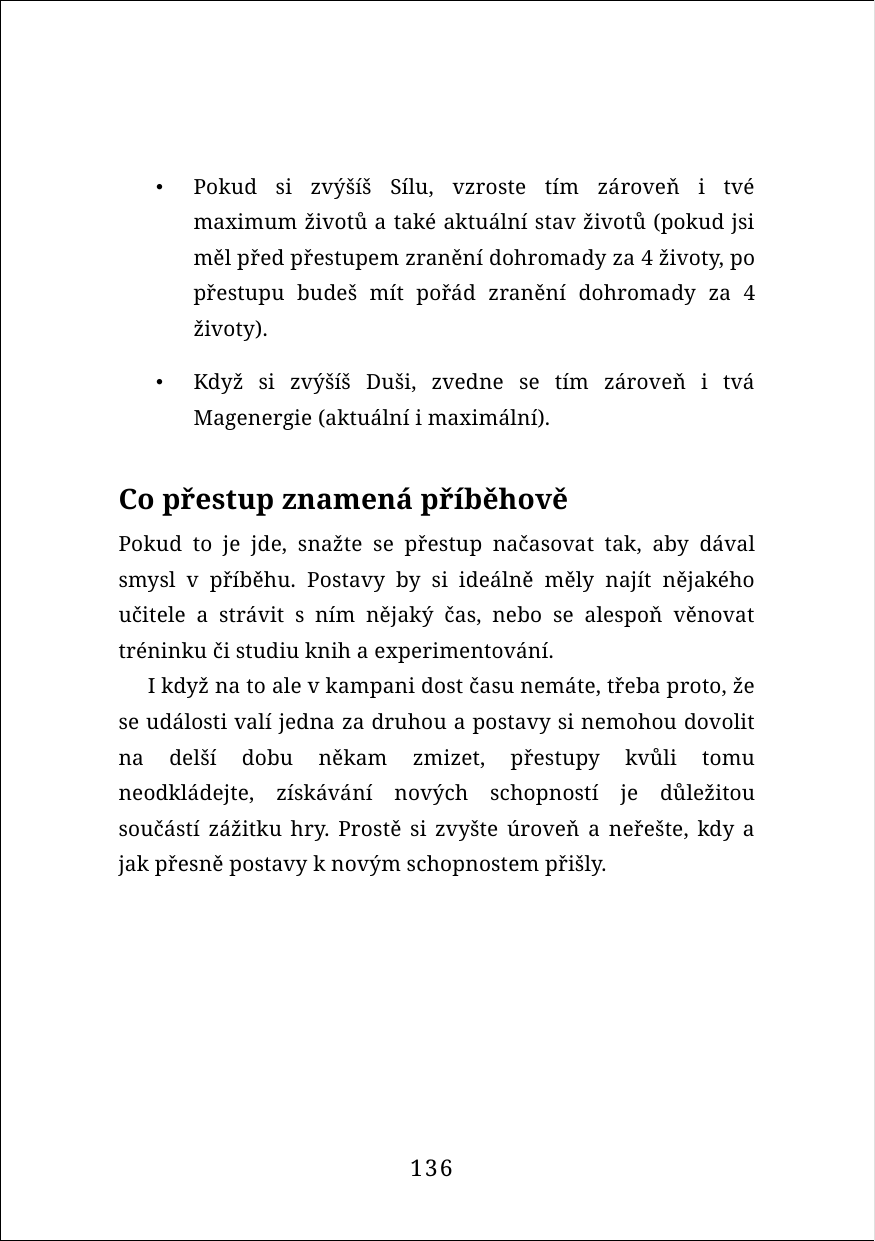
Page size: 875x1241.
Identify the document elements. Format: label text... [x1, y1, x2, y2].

subtitle Co přestup znamená příběhově [118, 479, 756, 518]
text Pokud to je jde, snažte se přestup načasovat tak, aby dával smysl v příběhu. Postavy by si ideálně měly najít nějakého učitele a strávit s ním nějaký čas, nebo se alespoň věnovat tréninku či studiu knih a experimentování. I když na to ale v kampani dost času nemáte, třeba proto, že se události valí jedna za druhou a postavy si nemohou dovolit na delší dobu někam zmizet, přestupy kvůli tomu neodkládejte, získávání nových schopností je důležitou součástí zážitku hry. Prostě si zvyšte úroveň a neřešte, kdy a jak přesně postavy k novým schopnostem přišly. [118, 529, 756, 878]
list Pokud si zvýšíš Sílu, vzroste tím zároveň i tvé maximum životů a také aktuální stav životů (pokud jsi měl před přestupem zranění dohromady za 4 životy, po přestupu budeš mít pořád zranění dohromady za 4 životy). [156, 172, 756, 342]
list Když si zvýšíš Duši, zvedne se tím zároveň i tvá Magenergie (aktuální i maximální). [156, 367, 756, 431]
